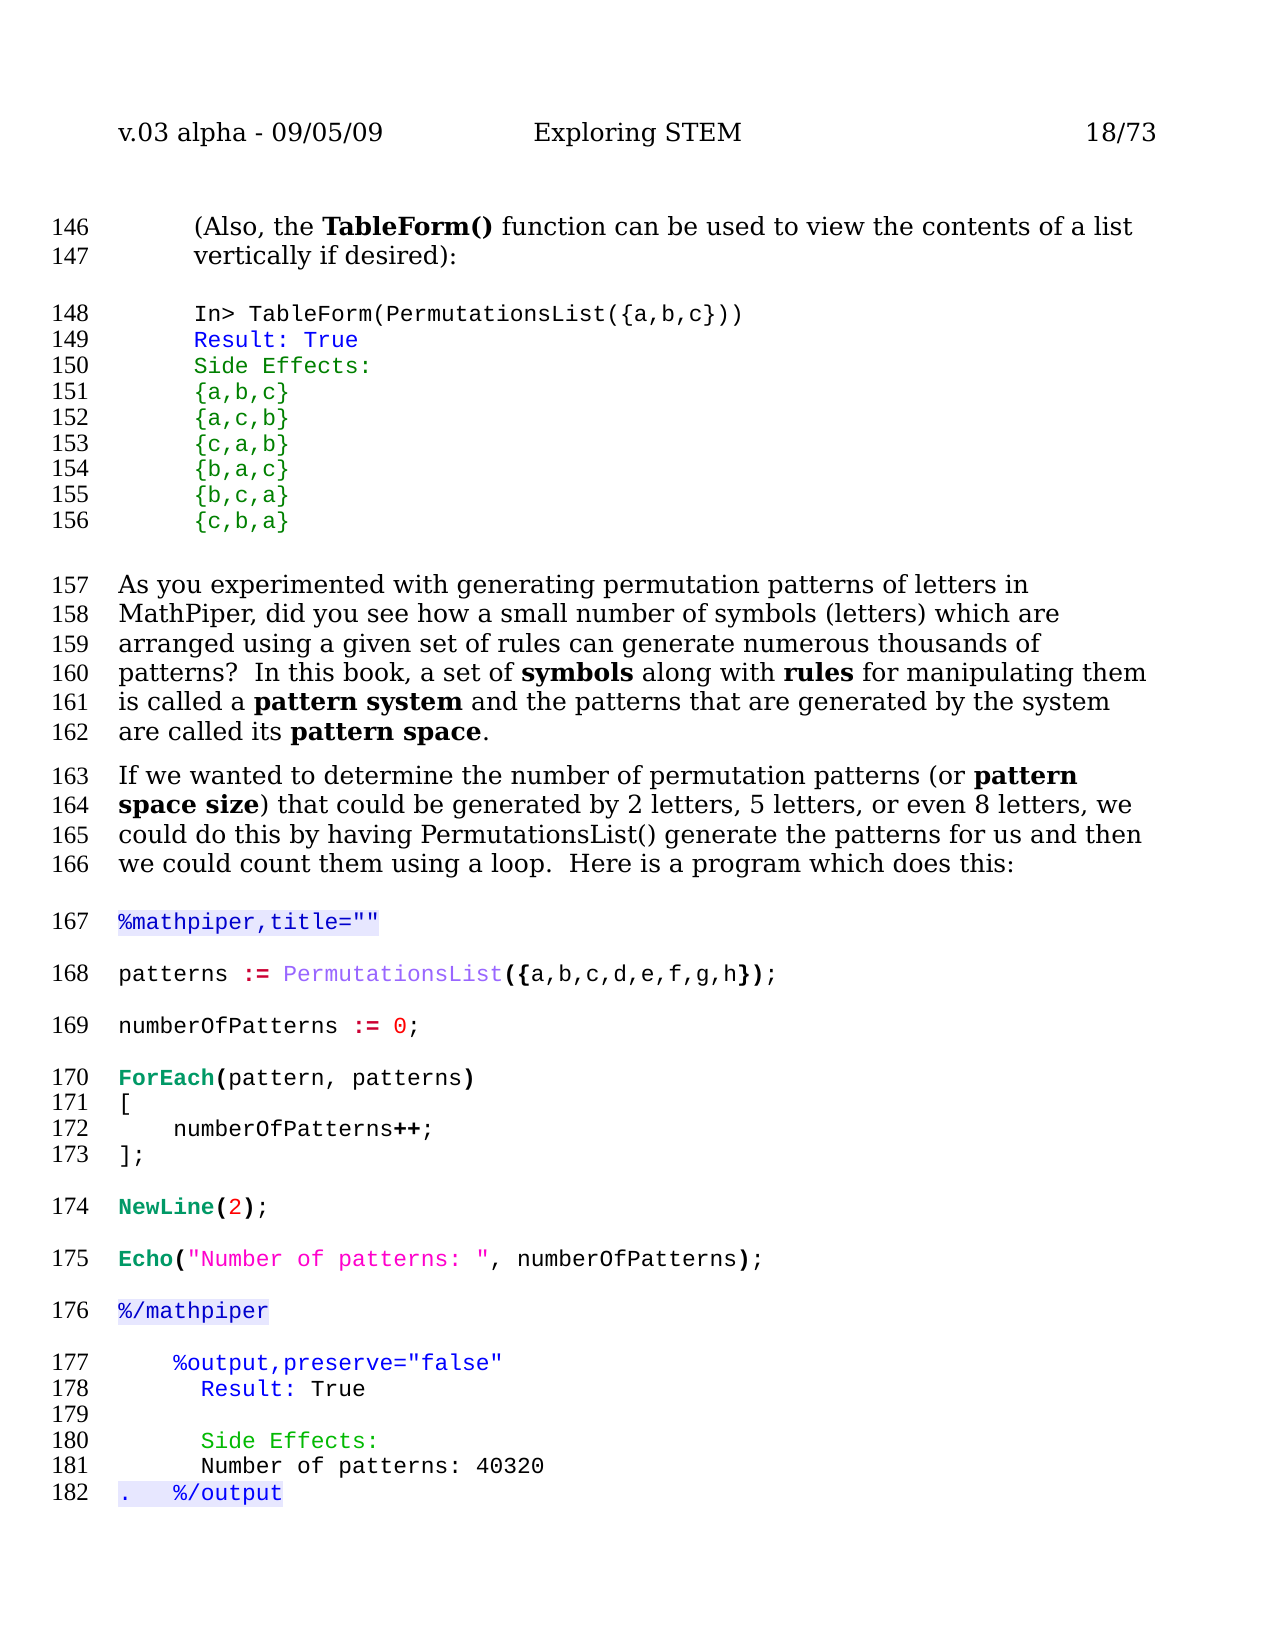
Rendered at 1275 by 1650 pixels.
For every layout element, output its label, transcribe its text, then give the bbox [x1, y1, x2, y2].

text ForEach(pattern, patterns) [118, 1066, 1157, 1092]
text NewLine(2); [118, 1196, 1157, 1221]
text If we wanted to determine the number of permutation patterns (or pattern space size) that could be generated by 2 letters, 5 letters, or even 8 letters, we could do this by having PermutationsList() generate the patterns for us and then we could count them using a loop. Here is a program which does this: [118, 761, 1157, 878]
text {b,a,c} [193, 458, 1157, 484]
text {b,c,a} [193, 484, 1157, 510]
text %mathpiper,title="" [118, 910, 1157, 936]
text {a,b,c} [193, 380, 1157, 406]
text numberOfPatterns := 0; [118, 1014, 1157, 1040]
text Side Effects: [118, 1429, 1157, 1455]
text Echo("Number of patterns: ", numberOfPatterns); [118, 1247, 1157, 1273]
text As you experimented with generating permutation patterns of letters in MathPiper, did you see how a small number of symbols (letters) which are arranged using a given set of rules can generate numerous thousands of patterns? In this book, a set of symbols along with rules for manipulating them is called a pattern system and the patterns that are generated by the system are called its pattern space. [118, 571, 1157, 746]
text {c,a,b} [193, 432, 1157, 458]
text {c,b,a} [193, 510, 1157, 536]
text Result: True [118, 1377, 1157, 1403]
text %output,preserve="false" [118, 1351, 1157, 1377]
text numberOfPatterns++; [118, 1118, 1157, 1144]
text (Also, the TableForm() function can be used to view the contents of a list vertically if desired): [193, 212, 1157, 270]
text Number of patterns: 40320 [118, 1455, 1157, 1481]
text ]; [118, 1144, 1157, 1169]
text [ [118, 1092, 1157, 1118]
text In> TableForm(PermutationsList({a,b,c})) [193, 302, 1157, 328]
text . %/output [118, 1481, 1157, 1507]
text patterns := PermutationsList({a,b,c,d,e,f,g,h}); [118, 962, 1157, 988]
text Side Effects: [193, 354, 1157, 380]
text Result: True [193, 328, 1157, 354]
text %/mathpiper [118, 1299, 1157, 1325]
text {a,c,b} [193, 406, 1157, 432]
